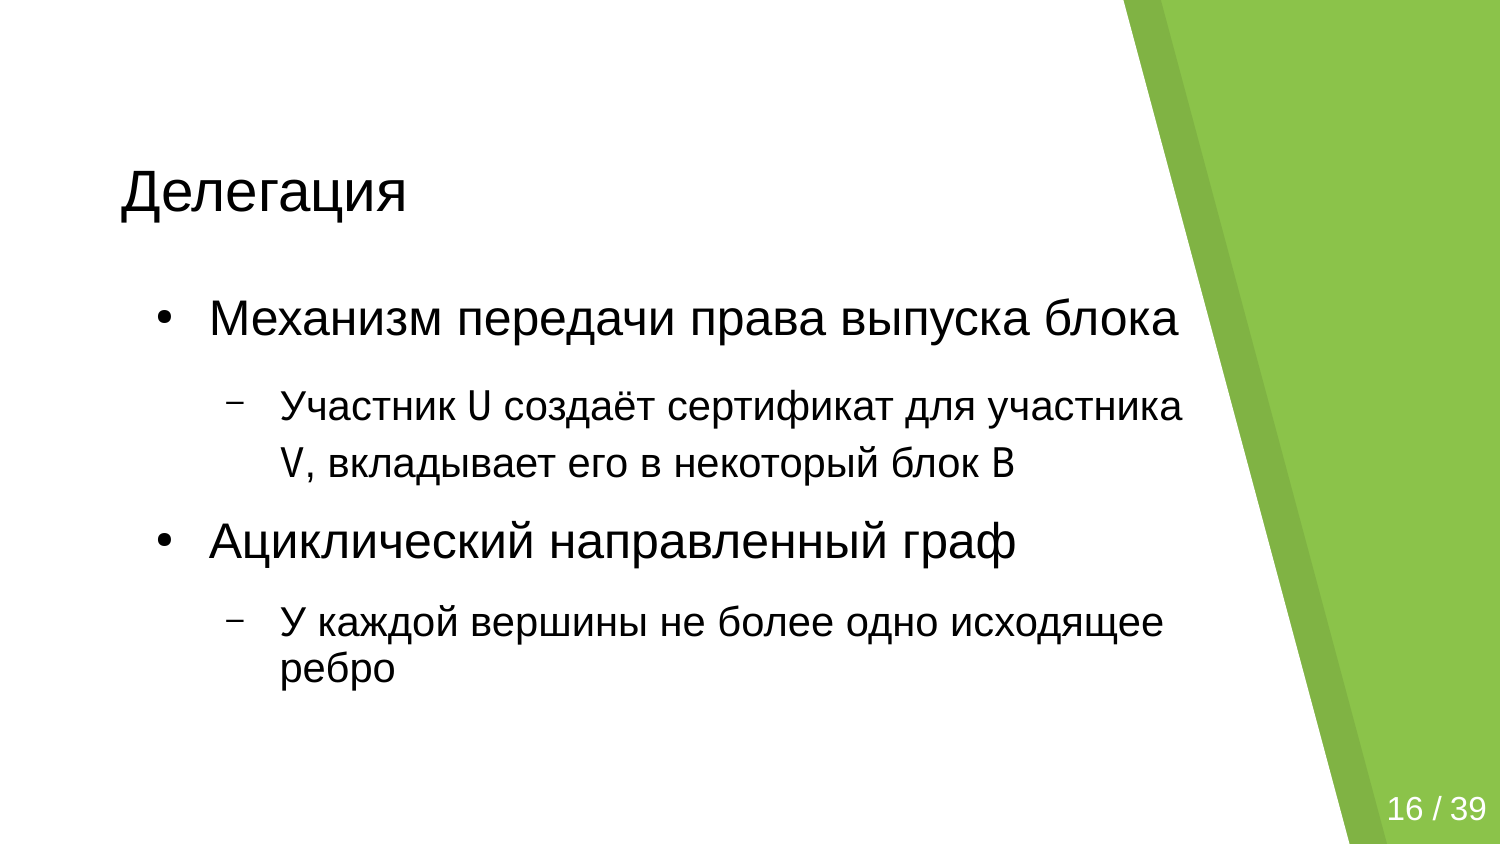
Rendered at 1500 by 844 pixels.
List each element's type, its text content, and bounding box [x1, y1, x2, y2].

list Механизм передачи права выпуска блока Участник U создаёт сертификат для учаcтника V, вкладывает его в некоторый блок B Ациклический направленный граф У каждой вершины не более одно исходящее ребро [137, 290, 1205, 807]
title Делегация [121, 110, 1087, 272]
chart [695, 394, 708, 424]
